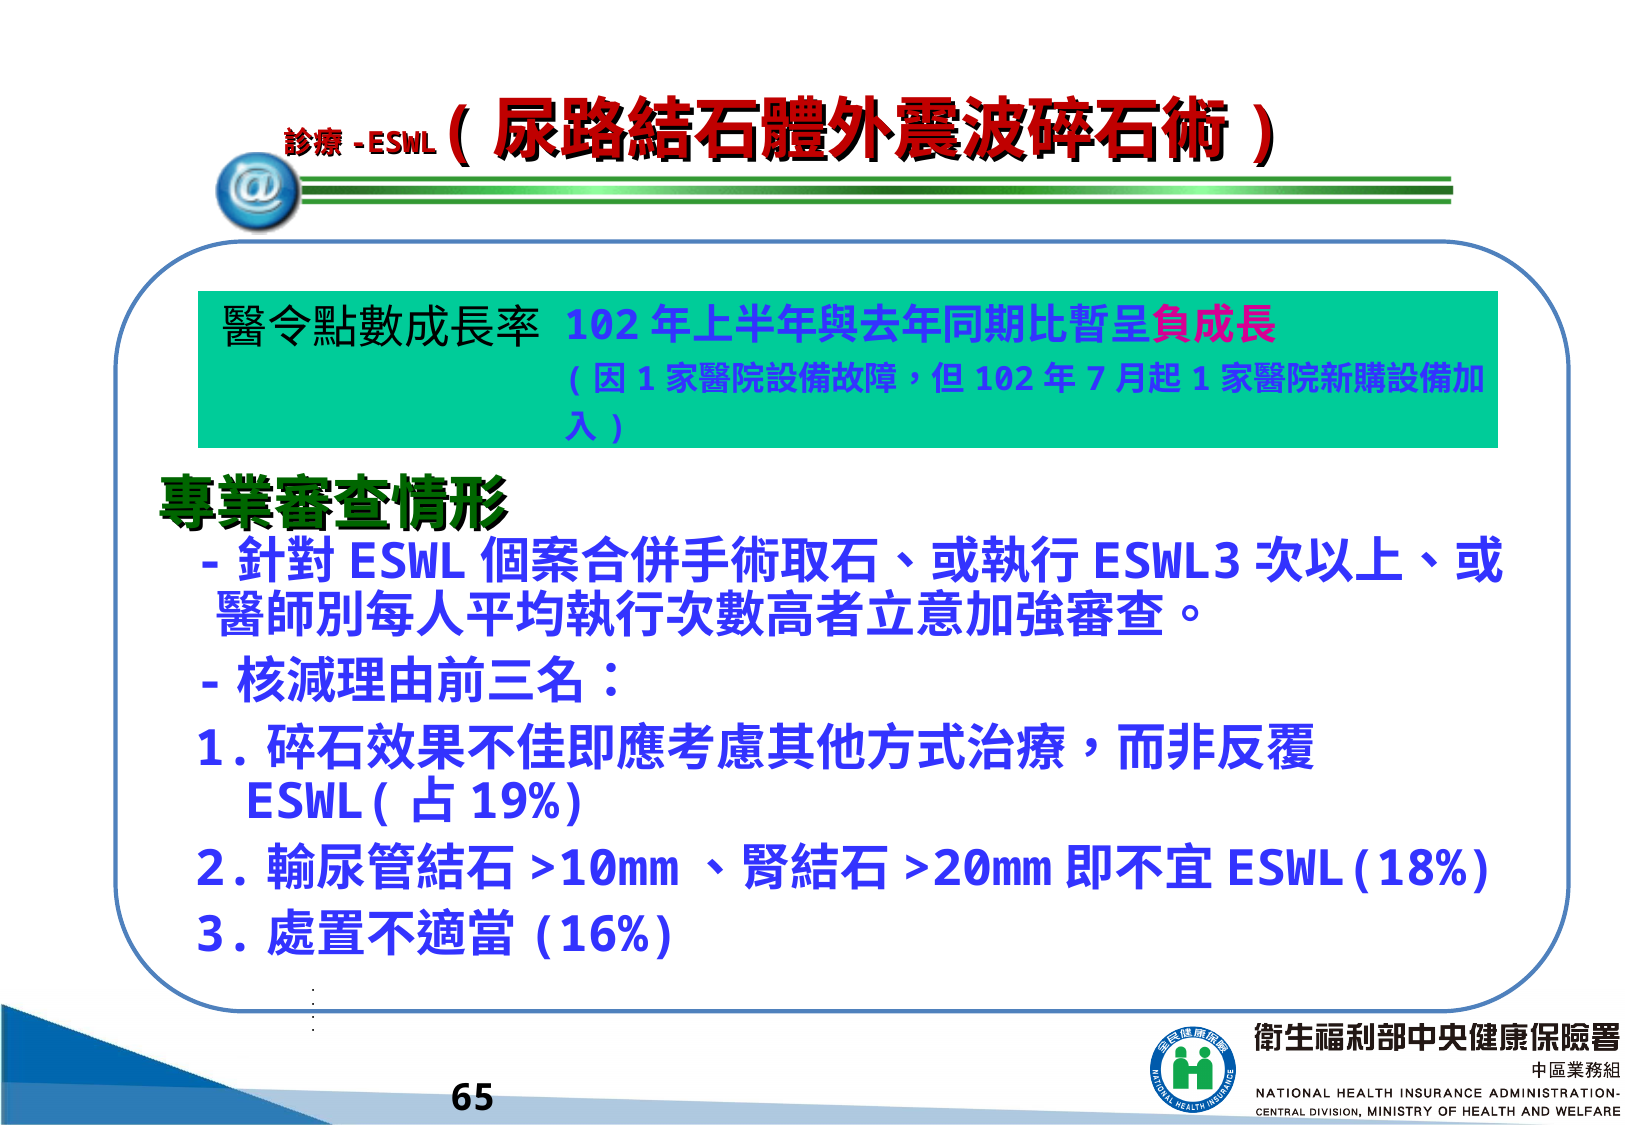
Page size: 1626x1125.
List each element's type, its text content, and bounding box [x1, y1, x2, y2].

text_box [268, 79, 1625, 268]
table_header 102年上半年與去年同期比暫呈負成長 (因1家醫院設備故障，但102年7月起1家醫院新購設備加入) [564, 291, 1498, 448]
table_header 醫令點數成長率 [198, 291, 564, 448]
text_box [435, 1065, 815, 1125]
text_box 專業審查情形 -針對ESWL個案合併手術取石、或執行ESWL3次以上、或醫師別每人平均執行次數高者立意加強審查。 -核減理由前三名： 1.碎石效果不佳即應考慮其他方式治療，而非反覆ESWL(占19%) 2.輸尿管結石>10mm、腎結石>20mm即不宜ESWL(18%) 3.處置不適當(16%) [115, 241, 1569, 1012]
title 診療-ESWL(尿路結石體外震波碎石術) [268, 32, 1510, 221]
